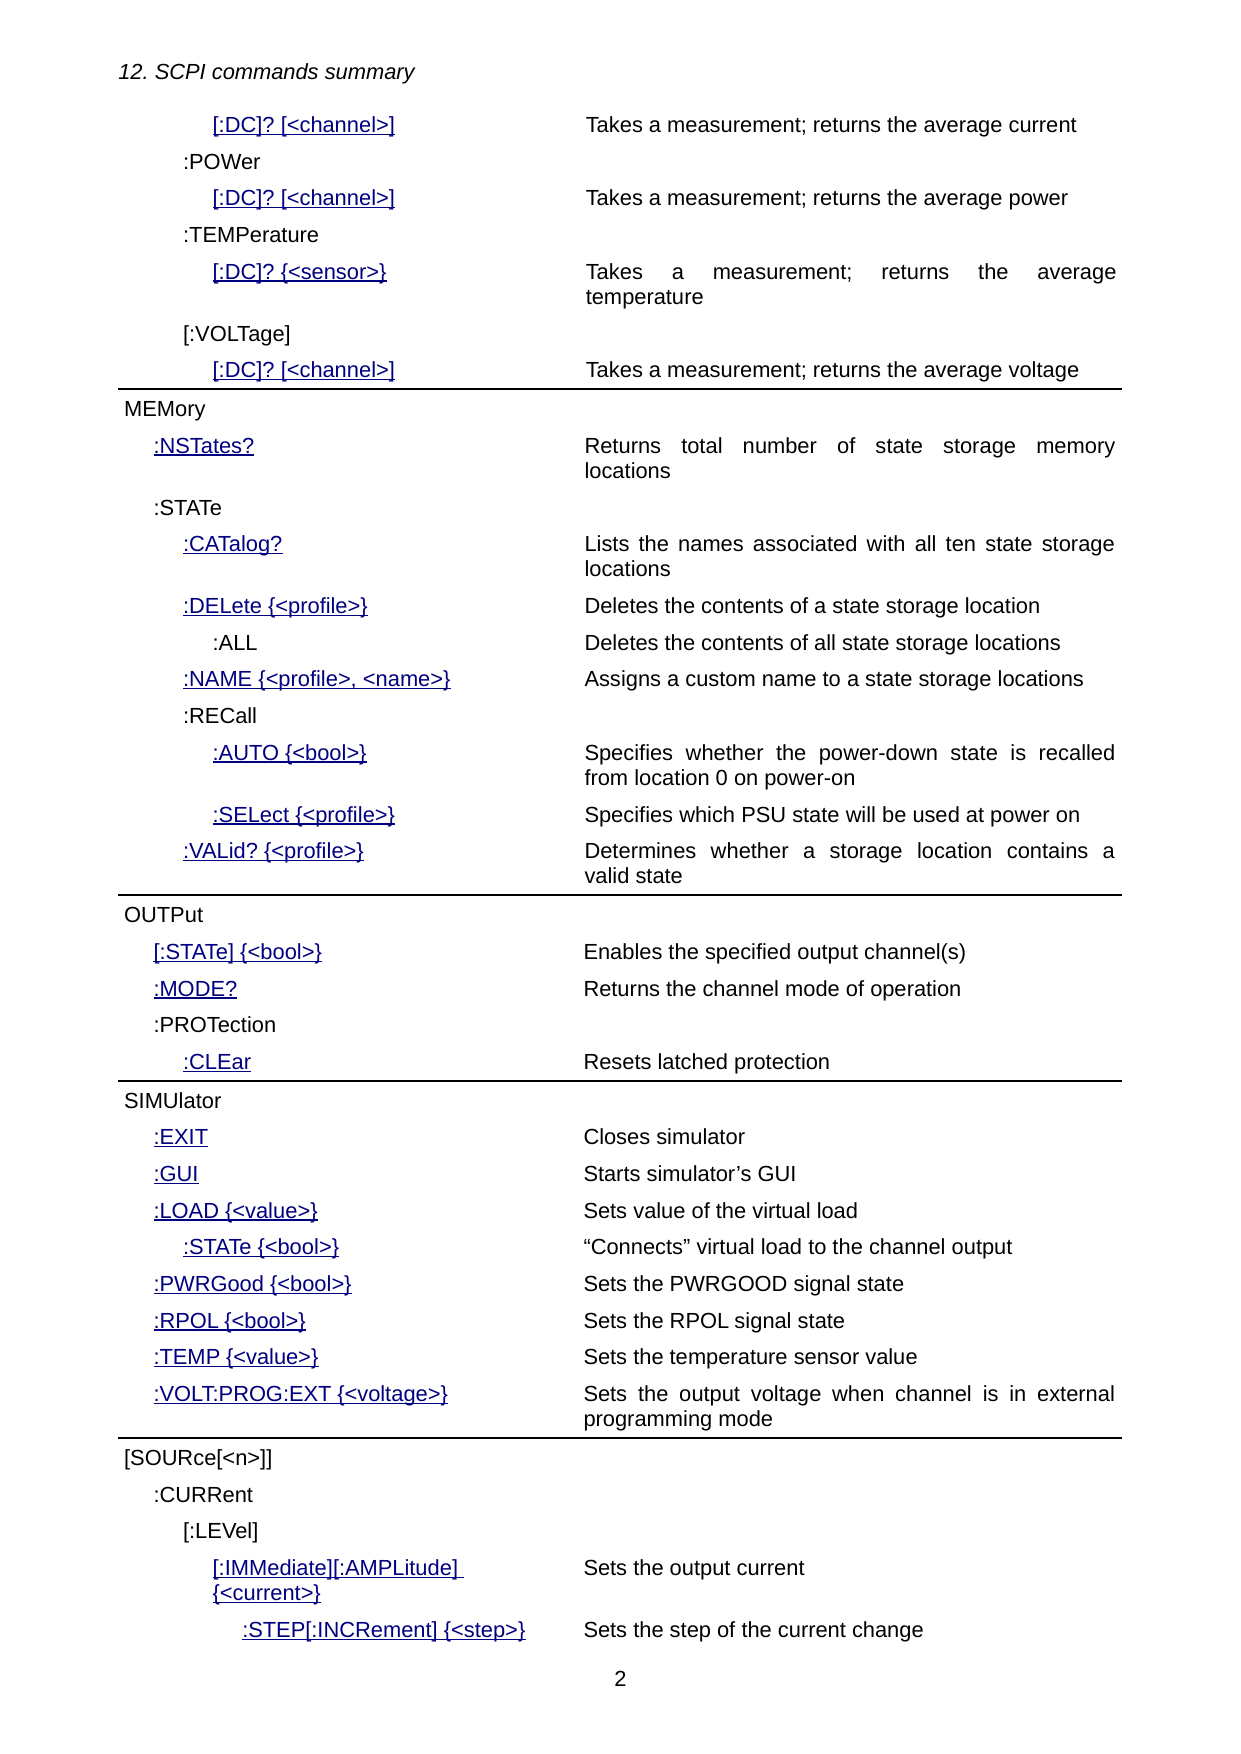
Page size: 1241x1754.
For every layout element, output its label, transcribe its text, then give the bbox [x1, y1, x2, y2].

table_cell Specifies whether the power-down state is recalled from location 0 on power-on [579, 734, 1122, 796]
table_cell “Connects” virtual load to the channel output [578, 1229, 1122, 1265]
table_cell [580, 315, 1122, 351]
table_cell :STEP[:INCRement] {<step>} [118, 1611, 577, 1648]
table_cell Deletes the contents of all state storage locations [579, 624, 1122, 661]
table_cell Sets the output voltage when channel is in external programming mode [578, 1375, 1122, 1437]
table_cell Resets latched protection [578, 1043, 1122, 1080]
table_cell [:VOLTage] [118, 315, 580, 351]
table_cell :PROTection [118, 1006, 577, 1043]
table_cell Takes a measurement; returns the average power [580, 180, 1122, 216]
table_cell Deletes the contents of a state storage location [579, 587, 1122, 624]
table_cell Closes simulator [578, 1119, 1122, 1155]
table_cell [:STATe] {<bool>} [118, 933, 577, 970]
table_cell [:LEVel] [118, 1513, 577, 1549]
table_cell Lists the names associated with all ten state storage locations [579, 525, 1122, 587]
table_header MEMory [118, 390, 579, 427]
table_header [578, 896, 1122, 933]
table_cell :STATe {<bool>} [118, 1229, 577, 1265]
table_cell :RECall [118, 697, 579, 734]
table_cell [579, 697, 1122, 734]
table_cell [580, 143, 1122, 179]
table_cell Returns total number of state storage memory locations [579, 427, 1122, 489]
table_cell Takes a measurement; returns the average temperature [580, 253, 1122, 315]
table_cell :TEMP {<value>} [118, 1339, 577, 1375]
table_header OUTPut [118, 896, 577, 933]
table_cell Specifies which PSU state will be used at power on [579, 796, 1122, 832]
table_cell Sets value of the virtual load [578, 1192, 1122, 1228]
table_cell :GUI [118, 1155, 577, 1192]
table_cell Returns the channel mode of operation [578, 970, 1122, 1006]
table_cell :VOLT:PROG:EXT {<voltage>} [118, 1375, 577, 1437]
table_cell [578, 1476, 1122, 1512]
table_cell :NAME {<profile>, <name>} [118, 661, 579, 697]
table_cell :TEMPerature [118, 216, 580, 253]
table_header SIMUlator [118, 1082, 577, 1118]
table_cell :VALid? {<profile>} [118, 833, 579, 894]
table_cell :PWRGood {<bool>} [118, 1265, 577, 1302]
table_cell Takes a measurement; returns the average voltage [580, 351, 1122, 388]
table_header [579, 390, 1122, 427]
table_cell [:DC]? [<channel>] [118, 106, 580, 143]
table_cell :RPOL {<bool>} [118, 1302, 577, 1338]
table_cell [580, 216, 1122, 253]
table_cell :ALL [118, 624, 579, 661]
table_cell [578, 1006, 1122, 1043]
table_cell :POWer [118, 143, 580, 179]
table_cell :LOAD {<value>} [118, 1192, 577, 1228]
table_cell :SELect {<profile>} [118, 796, 579, 832]
table_cell Sets the output current [578, 1549, 1122, 1611]
table_cell Enables the specified output channel(s) [578, 933, 1122, 970]
table_cell :CLEar [118, 1043, 577, 1080]
table_header [578, 1082, 1122, 1118]
table_cell Takes a measurement; returns the average current [580, 106, 1122, 143]
table_cell :CURRent [118, 1476, 577, 1512]
table_cell :DELete {<profile>} [118, 587, 579, 624]
table_cell Sets the RPOL signal state [578, 1302, 1122, 1338]
table_header [SOURce[<n>]] [118, 1439, 577, 1476]
table_cell :MODE? [118, 970, 577, 1006]
table_cell [578, 1513, 1122, 1549]
table_cell :STATe [118, 489, 579, 525]
table_cell :NSTates? [118, 427, 579, 489]
table_cell [:IMMediate][:AMPLitude] {<current>} [118, 1549, 577, 1611]
table_cell :EXIT [118, 1119, 577, 1155]
table_cell [579, 489, 1122, 525]
table_cell Sets the temperature sensor value [578, 1339, 1122, 1375]
table_cell [:DC]? [<channel>] [118, 351, 580, 388]
table_cell Sets the PWRGOOD signal state [578, 1265, 1122, 1302]
table_cell [:DC]? {<sensor>} [118, 253, 580, 315]
table_cell :CATalog? [118, 525, 579, 587]
table_cell Assigns a custom name to a state storage locations [579, 661, 1122, 697]
table_header [578, 1439, 1122, 1476]
table_cell [:DC]? [<channel>] [118, 180, 580, 216]
table_cell Sets the step of the current change [578, 1611, 1122, 1648]
table_cell Starts simulator’s GUI [578, 1155, 1122, 1192]
table_cell Determines whether a storage location contains a valid state [579, 833, 1122, 894]
table_cell :AUTO {<bool>} [118, 734, 579, 796]
